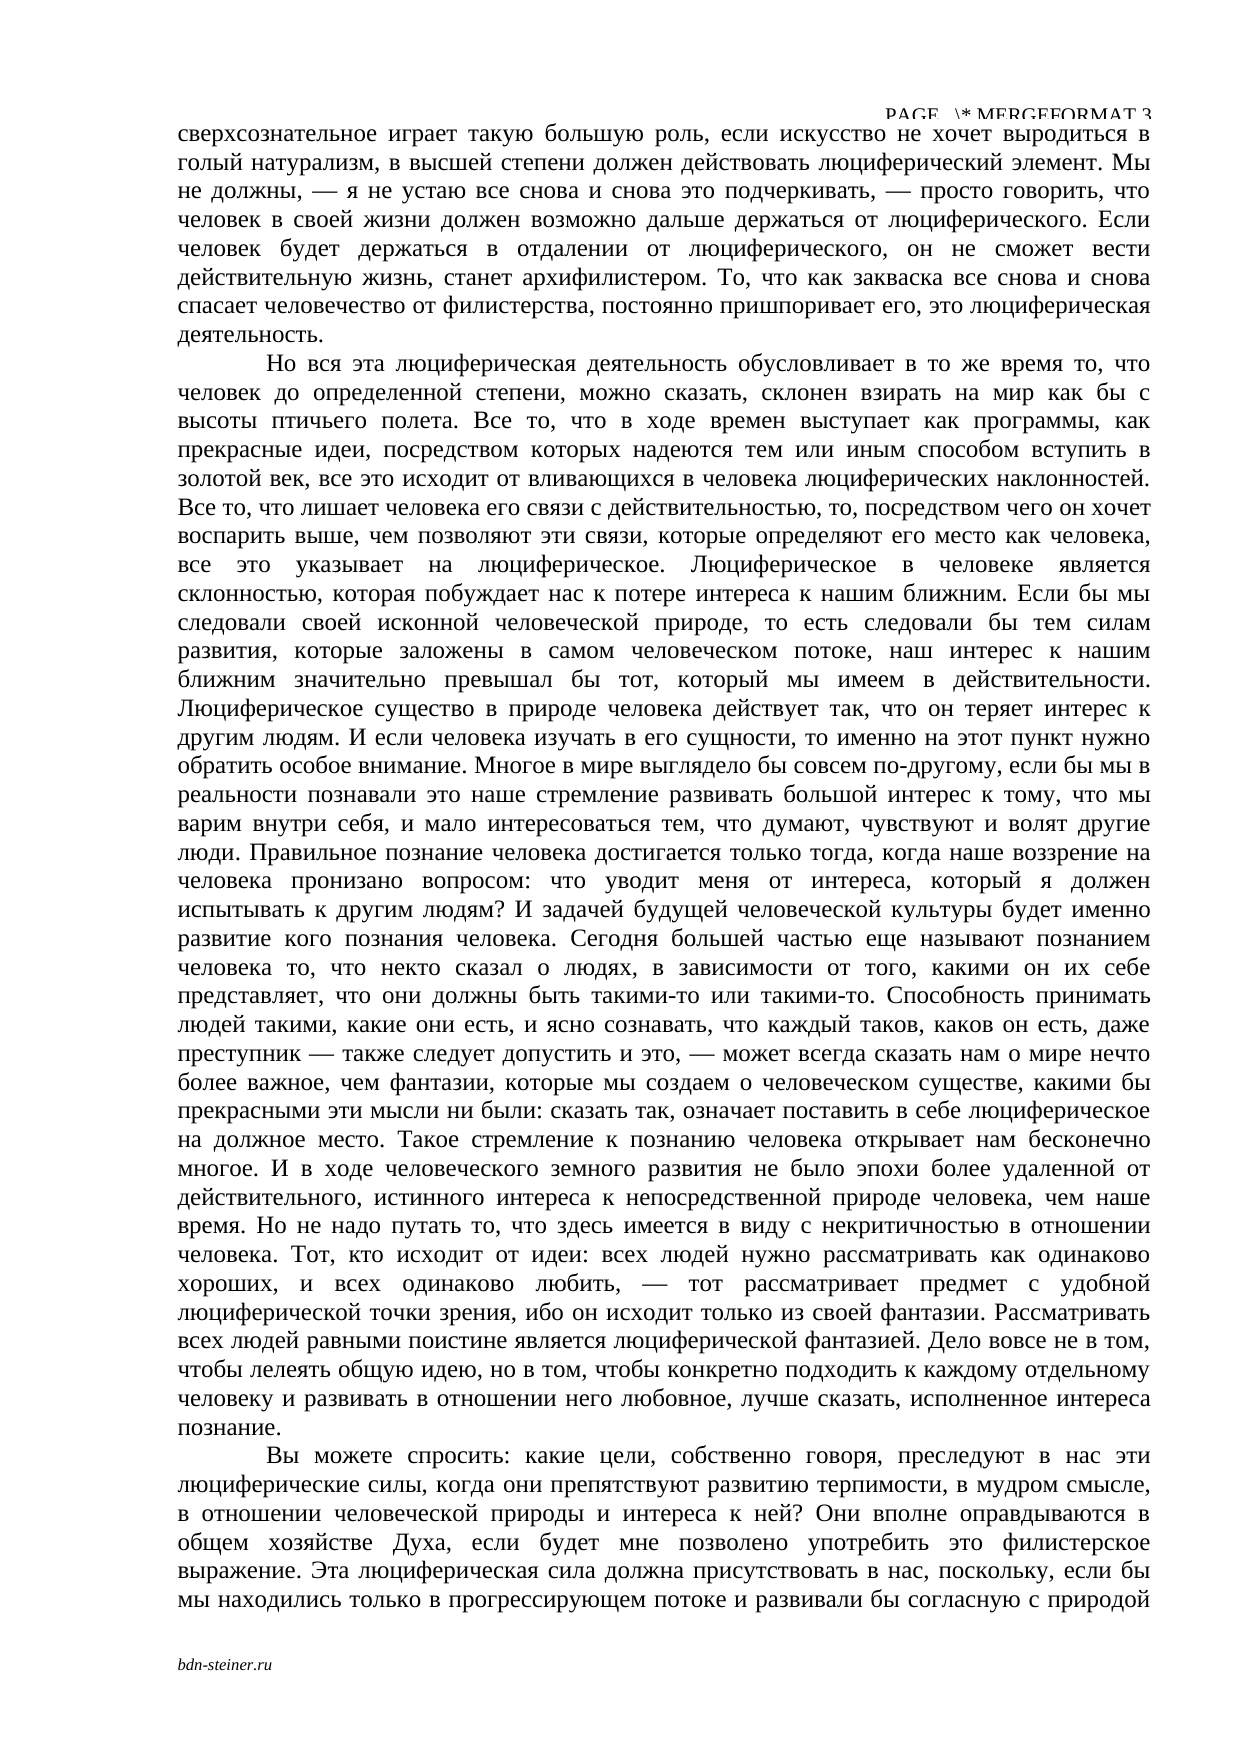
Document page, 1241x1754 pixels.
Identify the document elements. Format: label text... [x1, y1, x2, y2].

text Но вся эта люциферическая деятельность обусловливает в то же время то, что человек до определенной степени, можно сказать, склонен взирать на мир как бы с высоты птичьего полета. Все то, что в ходе времен выступает как программы, как прекрасные идеи, посредством которых надеются тем или иным способом вступить в золотой век, все это исходит от вливающихся в человека люциферических наклонностей. Все то, что лишает человека его связи с действительностью, то, посредством чего он хочет воспарить выше, чем позволяют эти связи, которые определяют его место как человека, все это указывает на люциферическое. Люциферическое в человеке является склонностью, которая побуждает нас к потере интереса к нашим ближним. Если бы мы следовали своей исконной человеческой природе, то есть следовали бы тем силам развития, которые заложены в самом человеческом потоке, наш интерес к нашим ближним значительно превышал бы тот, который мы имеем в действительности. Люциферическое существо в природе человека действует так, что он теряет интерес к другим людям. И если человека изучать в его сущности, то именно на этот пункт нужно обратить особое внимание. Многое в мире выглядело бы совсем по-другому, если бы мы в реальности познавали это наше стремление развивать большой интерес к тому, что мы варим внутри себя, и мало интересоваться тем, что думают, чувствуют и волят другие люди. Правильное познание человека достигается только тогда, когда наше воззрение на человека пронизано вопросом: что уводит меня от интереса, который я должен испытывать к другим людям? И задачей будущей человеческой культуры будет именно развитие кого познания человека. Сегодня большей частью еще называют познанием человека то, что некто сказал о людях, в зависимости от того, какими он их себе представляет, что они должны быть такими-то или такими-то. Способность принимать людей такими, какие они есть, и ясно сознавать, что каждый таков, каков он есть, даже преступник — также следует допустить и это, — может всегда сказать нам о мире нечто более важное, чем фантазии, которые мы создаем о человеческом существе, какими бы прекрасными эти мысли ни были: сказать так, означает поставить в себе люциферическое на должное место. Такое стремление к познанию человека открывает нам бесконечно многое. И в ходе человеческого земного развития не было эпохи более удаленной от действительного, истинного интереса к непосредственной природе человека, чем наше время. Но не надо путать то, что здесь имеется в виду с некритичностью в отношении человека. Тот, кто исходит от идеи: всех людей нужно рассматривать как одинаково хороших, и всех одинаково любить, — тот рассматривает предмет с удобной люциферической точки зрения, ибо он исходит только из своей фантазии. Рассматривать всех людей равными поистине является люциферической фантазией. Дело вовсе не в том, чтобы лелеять общую идею, но в том, чтобы конкретно подходить к каждому отдельному человеку и развивать в отношении него любовное, лучше сказать, исполненное интереса познание. [177, 348, 1152, 1441]
text Вы можете спросить: какие цели, собственно говоря, преследуют в нас эти люциферические силы, когда они препятствуют развитию терпимости, в мудром смысле, в отношении человеческой природы и интереса к ней? Они вполне оправдываются в общем хозяйстве Духа, если будет мне позволено употребить это филистерское выражение. Эта люциферическая сила должна присутствовать в нас, поскольку, если бы мы находились только в прогрессирующем потоке и развивали бы согласную с природой [177, 1441, 1152, 1613]
text сверхсознательное играет такую большую роль, если искусство не хочет выродиться в голый натурализм, в высшей степени должен действовать люциферический элемент. Мы не должны, — я не устаю все снова и снова это подчеркивать, — просто говорить, что человек в своей жизни должен возможно дальше держаться от люциферического. Если человек будет держаться в отдалении от люциферического, он не сможет вести действительную жизнь, станет архифилистером. То, что как закваска все снова и снова спасает человечество от филистерства, постоянно пришпоривает его, это люциферическая деятельность. [177, 118, 1152, 348]
